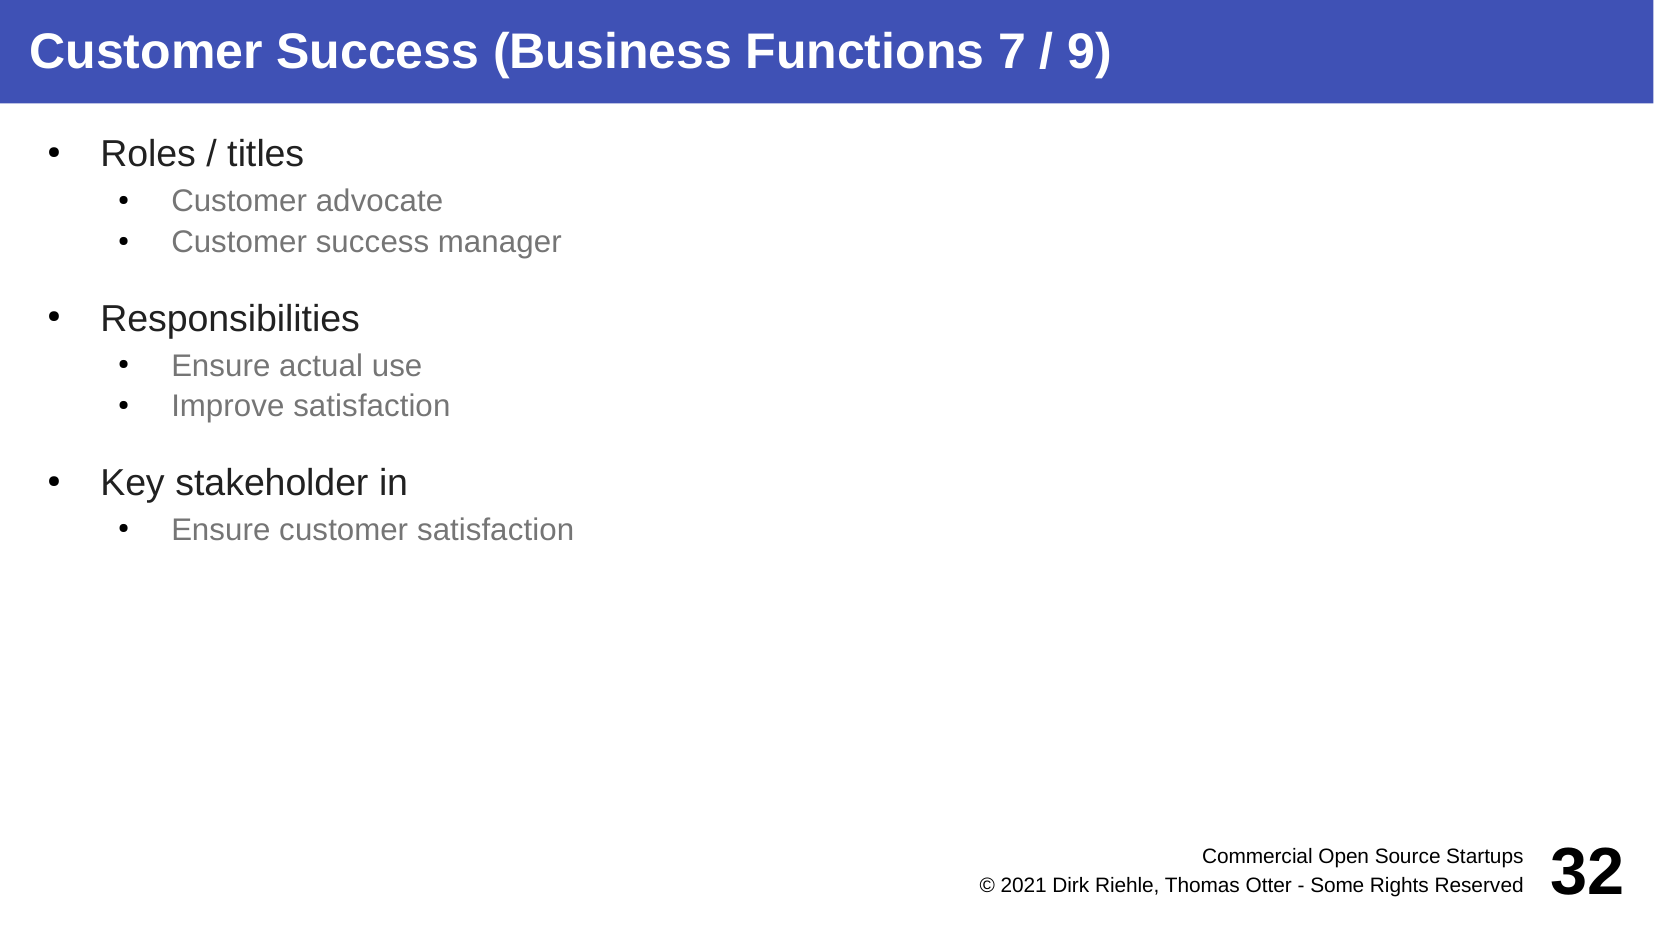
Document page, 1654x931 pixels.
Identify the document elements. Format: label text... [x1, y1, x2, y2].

list Roles / titles Customer advocate Customer success manager Responsibilities Ensure actual use Improve satisfaction Key stakeholder in Ensure customer satisfaction [29, 132, 1625, 813]
title Customer Success (Business Functions 7 / 9) [0, 0, 1654, 104]
